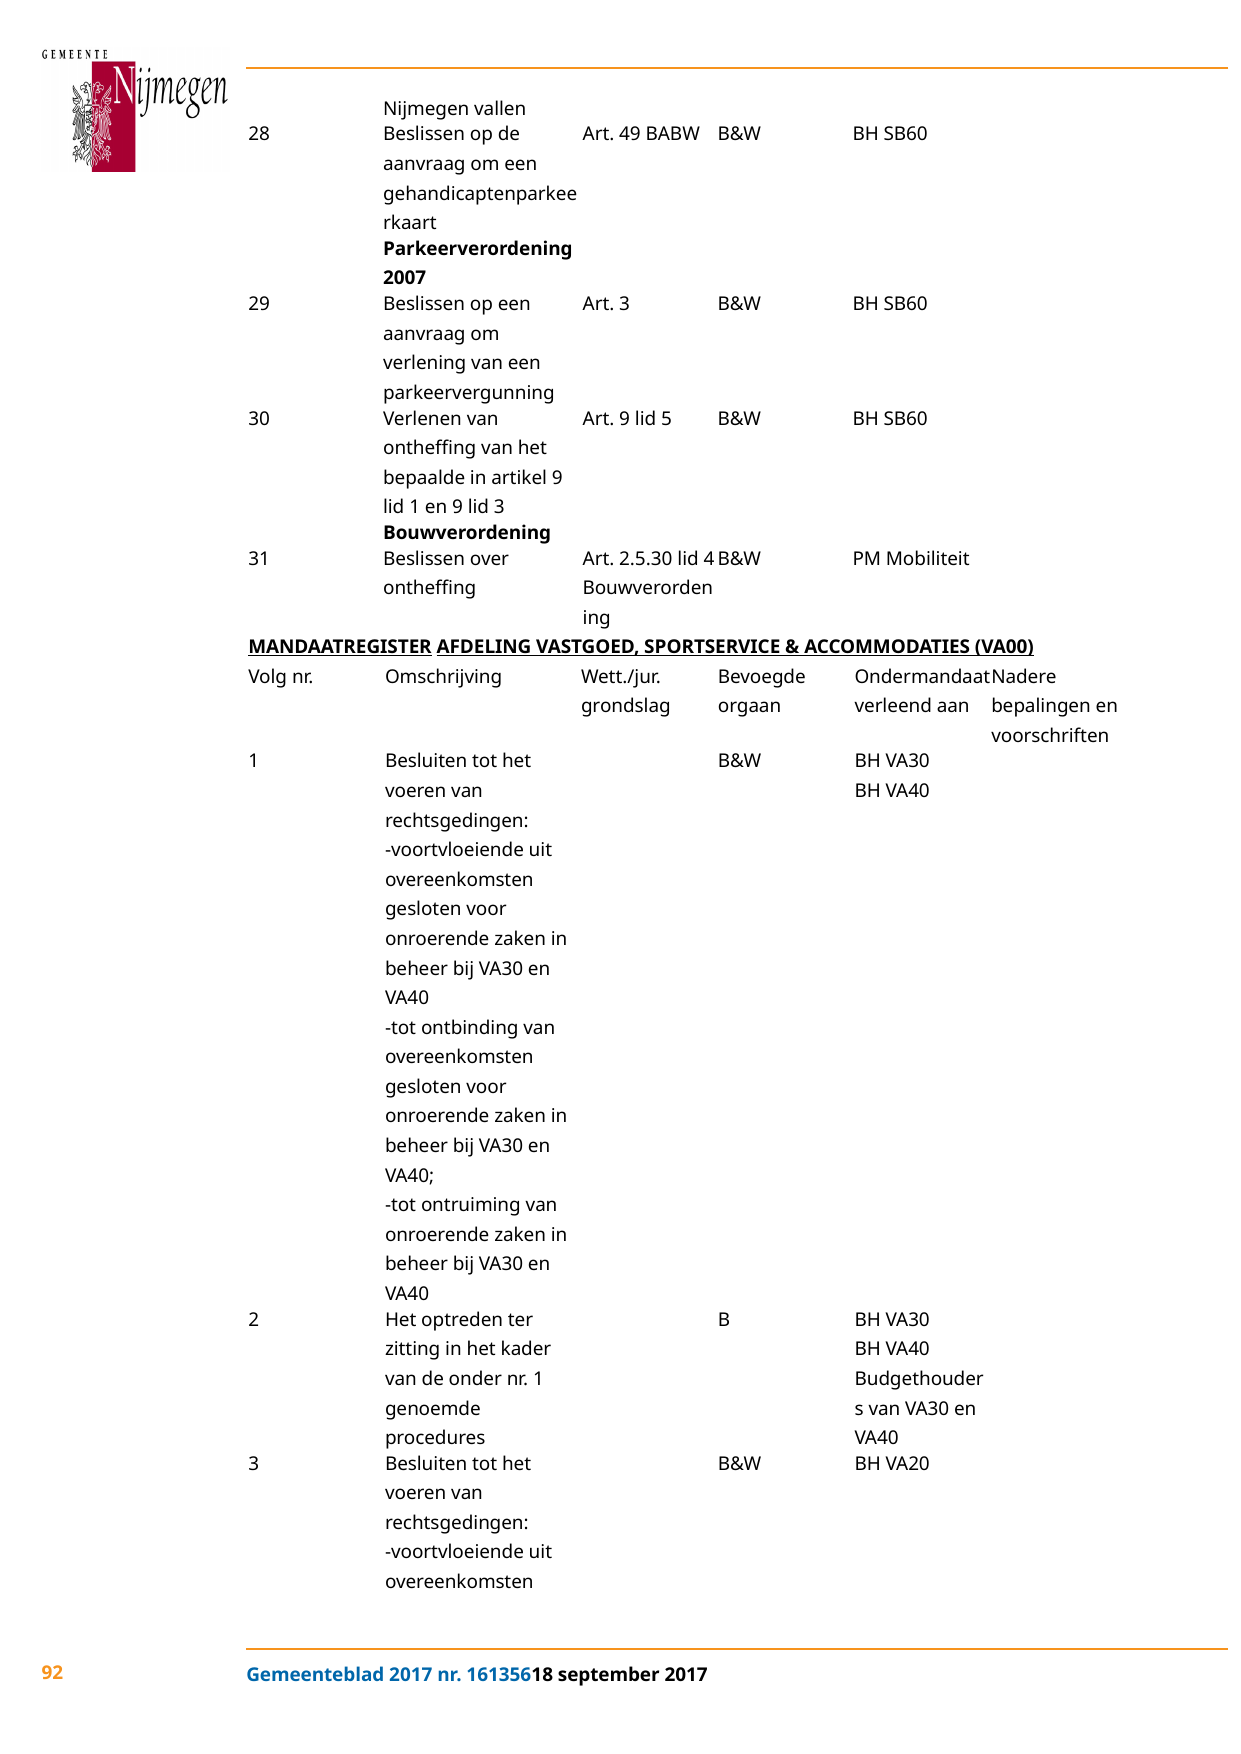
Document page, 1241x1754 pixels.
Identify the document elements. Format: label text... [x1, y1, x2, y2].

table_cell BH VA20 [854, 1450, 991, 1594]
table_cell [991, 1306, 1152, 1450]
table_header Volg nr. [248, 663, 385, 748]
table_cell Beslissen op de aanvraag om een gehandicaptenparkeerkaart [383, 121, 582, 235]
table_cell [852, 519, 987, 545]
table_cell B&W [718, 121, 852, 235]
table_cell Nijmegen vallen [383, 95, 582, 121]
table_cell [583, 95, 717, 121]
table_cell 3 [248, 1450, 385, 1594]
table_cell [581, 1306, 718, 1450]
table_cell BH SB60 [852, 121, 987, 235]
table_cell Art. 2.5.30 lid 4 Bouwverordening [583, 545, 717, 630]
table_cell [987, 519, 1152, 545]
table_header Wett./jur. grondslag [581, 663, 718, 748]
table_header Omschrijving [385, 663, 581, 748]
table_cell [583, 519, 717, 545]
table_cell BH SB60 [852, 405, 987, 519]
table_cell 1 [248, 748, 385, 1306]
table_cell Beslissen over ontheffing [383, 545, 582, 630]
table_cell [581, 1450, 718, 1594]
table_cell Het optreden ter zitting in het kader van de onder nr. 1 genoemde procedures [385, 1306, 581, 1450]
table_cell Beslissen op een aanvraag om verlening van een parkeervergunning [383, 290, 582, 405]
table_cell Art. 49 BABW [583, 121, 717, 235]
table_cell BH VA30 BH VA40 Budgethouders van VA30 en VA40 [854, 1306, 991, 1450]
table_cell [248, 519, 383, 545]
table_cell [987, 290, 1152, 405]
table_cell Art. 9 lid 5 [583, 405, 717, 519]
table_header Bevoegde orgaan [718, 663, 854, 748]
table_cell Verlenen van ontheffing van het bepaalde in artikel 9 lid 1 en 9 lid 3 [383, 405, 582, 519]
table_header Ondermandaat verleend aan [854, 663, 991, 748]
table_cell 31 [248, 545, 383, 630]
table_header Nadere bepalingen en voorschriften [991, 663, 1152, 748]
table_cell [991, 1450, 1152, 1594]
table_cell B&W [718, 290, 852, 405]
table_cell [718, 519, 852, 545]
table_cell BH SB60 [852, 290, 987, 405]
table_cell [248, 235, 383, 290]
table_cell 30 [248, 405, 383, 519]
table_cell [991, 748, 1152, 1306]
table_cell Besluiten tot het voeren van rechtsgedingen: -voortvloeiende uit overeenkomsten [385, 1450, 581, 1594]
table_cell [583, 235, 717, 290]
table_cell BH VA30 BH VA40 [854, 748, 991, 1306]
picture [41, 47, 231, 172]
table_cell [987, 95, 1152, 121]
table_cell [248, 95, 383, 121]
table_cell 2 [248, 1306, 385, 1450]
table_cell PM Mobiliteit [852, 545, 987, 630]
table_cell [987, 235, 1152, 290]
table_cell B&W [718, 405, 852, 519]
table_cell [718, 95, 852, 121]
table_cell Besluiten tot het voeren van rechtsgedingen: -voortvloeiende uit overeenkomsten gesloten voor onroerende zaken in beheer bij VA30 en VA40 -tot ontbinding van overeenkomsten gesloten voor onroerende zaken in beheer bij VA30 en VA40; -tot ontruiming van onroerende zaken in beheer bij VA30 en VA40 [385, 748, 581, 1306]
table_cell Bouwverordening [383, 519, 582, 545]
table_cell B&W [718, 748, 854, 1306]
table_cell 29 [248, 290, 383, 405]
table_cell B [718, 1306, 854, 1450]
table_cell [987, 545, 1152, 630]
table_cell [718, 235, 852, 290]
table_cell [987, 121, 1152, 235]
table_cell Art. 3 [583, 290, 717, 405]
table_cell [581, 748, 718, 1306]
table_cell 28 [248, 121, 383, 235]
table_cell [852, 235, 987, 290]
text MANDAATREGISTER AFDELING VASTGOED, SPORTSERVICE & ACCOMMODATIES (VA00) [248, 633, 1152, 659]
table_cell B&W [718, 1450, 854, 1594]
table_cell B&W [718, 545, 852, 630]
table_cell Parkeerverordening 2007 [383, 235, 582, 290]
table_cell [987, 405, 1152, 519]
table_cell [852, 95, 987, 121]
